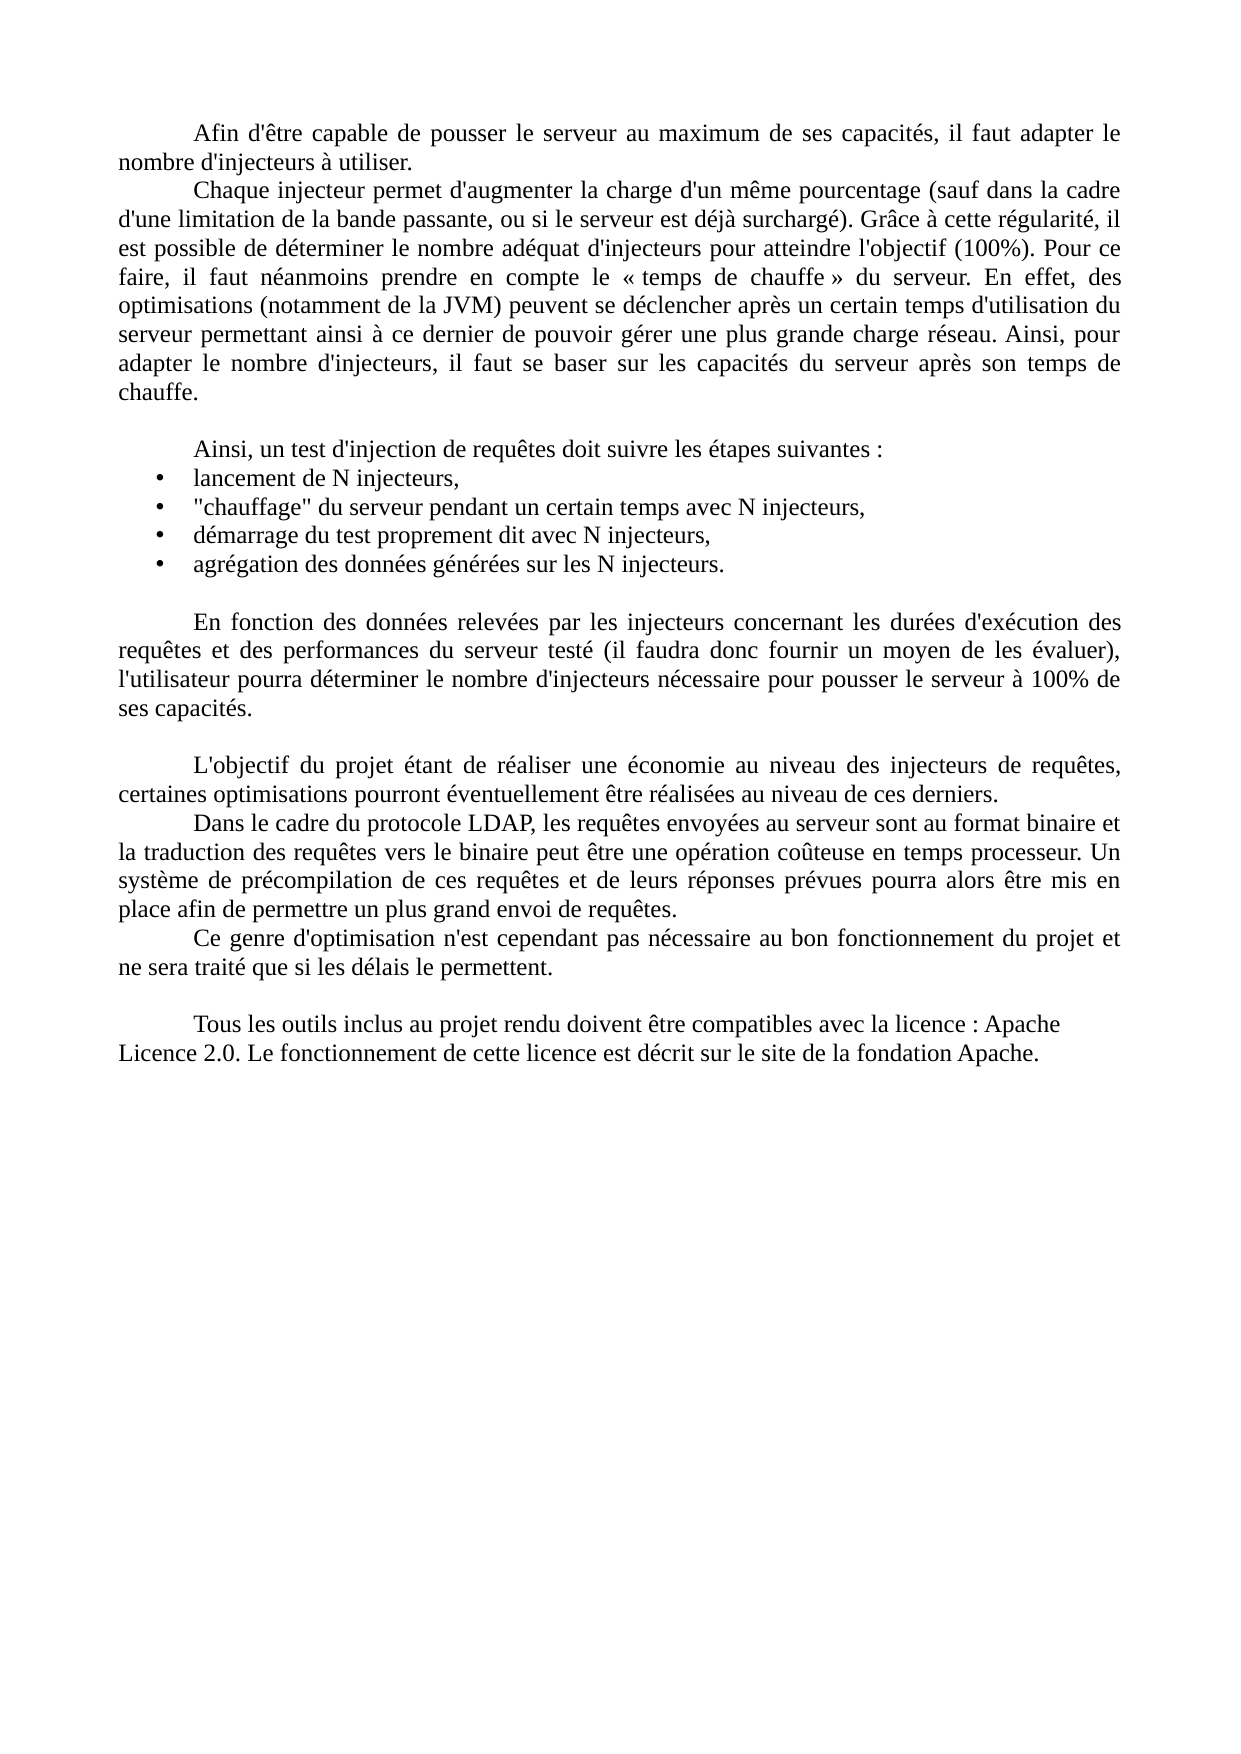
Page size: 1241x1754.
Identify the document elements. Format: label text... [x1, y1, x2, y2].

text Tous les outils inclus au projet rendu doivent être compatibles avec la licence : Apache [118, 1009, 1122, 1038]
text Ainsi, un test d'injection de requêtes doit suivre les étapes suivantes : [118, 434, 1122, 463]
list "chauffage" du serveur pendant un certain temps avec N injecteurs, [156, 492, 1122, 521]
text Afin d'être capable de pousser le serveur au maximum de ses capacités, il faut adapter le nombre d'injecteurs à utiliser. [118, 118, 1122, 176]
text Licence 2.0. Le fonctionnement de cette licence est décrit sur le site de la fondation Apache. [118, 1038, 1122, 1067]
text Dans le cadre du protocole LDAP, les requêtes envoyées au serveur sont au format binaire et la traduction des requêtes vers le binaire peut être une opération coûteuse en temps processeur. Un système de précompilation de ces requêtes et de leurs réponses prévues pourra alors être mis en place afin de permettre un plus grand envoi de requêtes. [118, 808, 1122, 923]
text Chaque injecteur permet d'augmenter la charge d'un même pourcentage (sauf dans la cadre d'une limitation de la bande passante, ou si le serveur est déjà surchargé). Grâce à cette régularité, il est possible de déterminer le nombre adéquat d'injecteurs pour atteindre l'objectif (100%). Pour ce faire, il faut néanmoins prendre en compte le « temps de chauffe » du serveur. En effet, des optimisations (notamment de la JVM) peuvent se déclencher après un certain temps d'utilisation du serveur permettant ainsi à ce dernier de pouvoir gérer une plus grande charge réseau. Ainsi, pour adapter le nombre d'injecteurs, il faut se baser sur les capacités du serveur après son temps de chauffe. [118, 176, 1122, 406]
text En fonction des données relevées par les injecteurs concernant les durées d'exécution des requêtes et des performances du serveur testé (il faudra donc fournir un moyen de les évaluer), l'utilisateur pourra déterminer le nombre d'injecteurs nécessaire pour pousser le serveur à 100% de ses capacités. [118, 607, 1122, 722]
list agrégation des données générées sur les N injecteurs. [156, 549, 1122, 578]
text L'objectif du projet étant de réaliser une économie au niveau des injecteurs de requêtes, certaines optimisations pourront éventuellement être réalisées au niveau de ces derniers. [118, 751, 1122, 808]
list lancement de N injecteurs, [156, 463, 1122, 492]
text Ce genre d'optimisation n'est cependant pas nécessaire au bon fonctionnement du projet et ne sera traité que si les délais le permettent. [118, 923, 1122, 981]
list démarrage du test proprement dit avec N injecteurs, [156, 521, 1122, 549]
